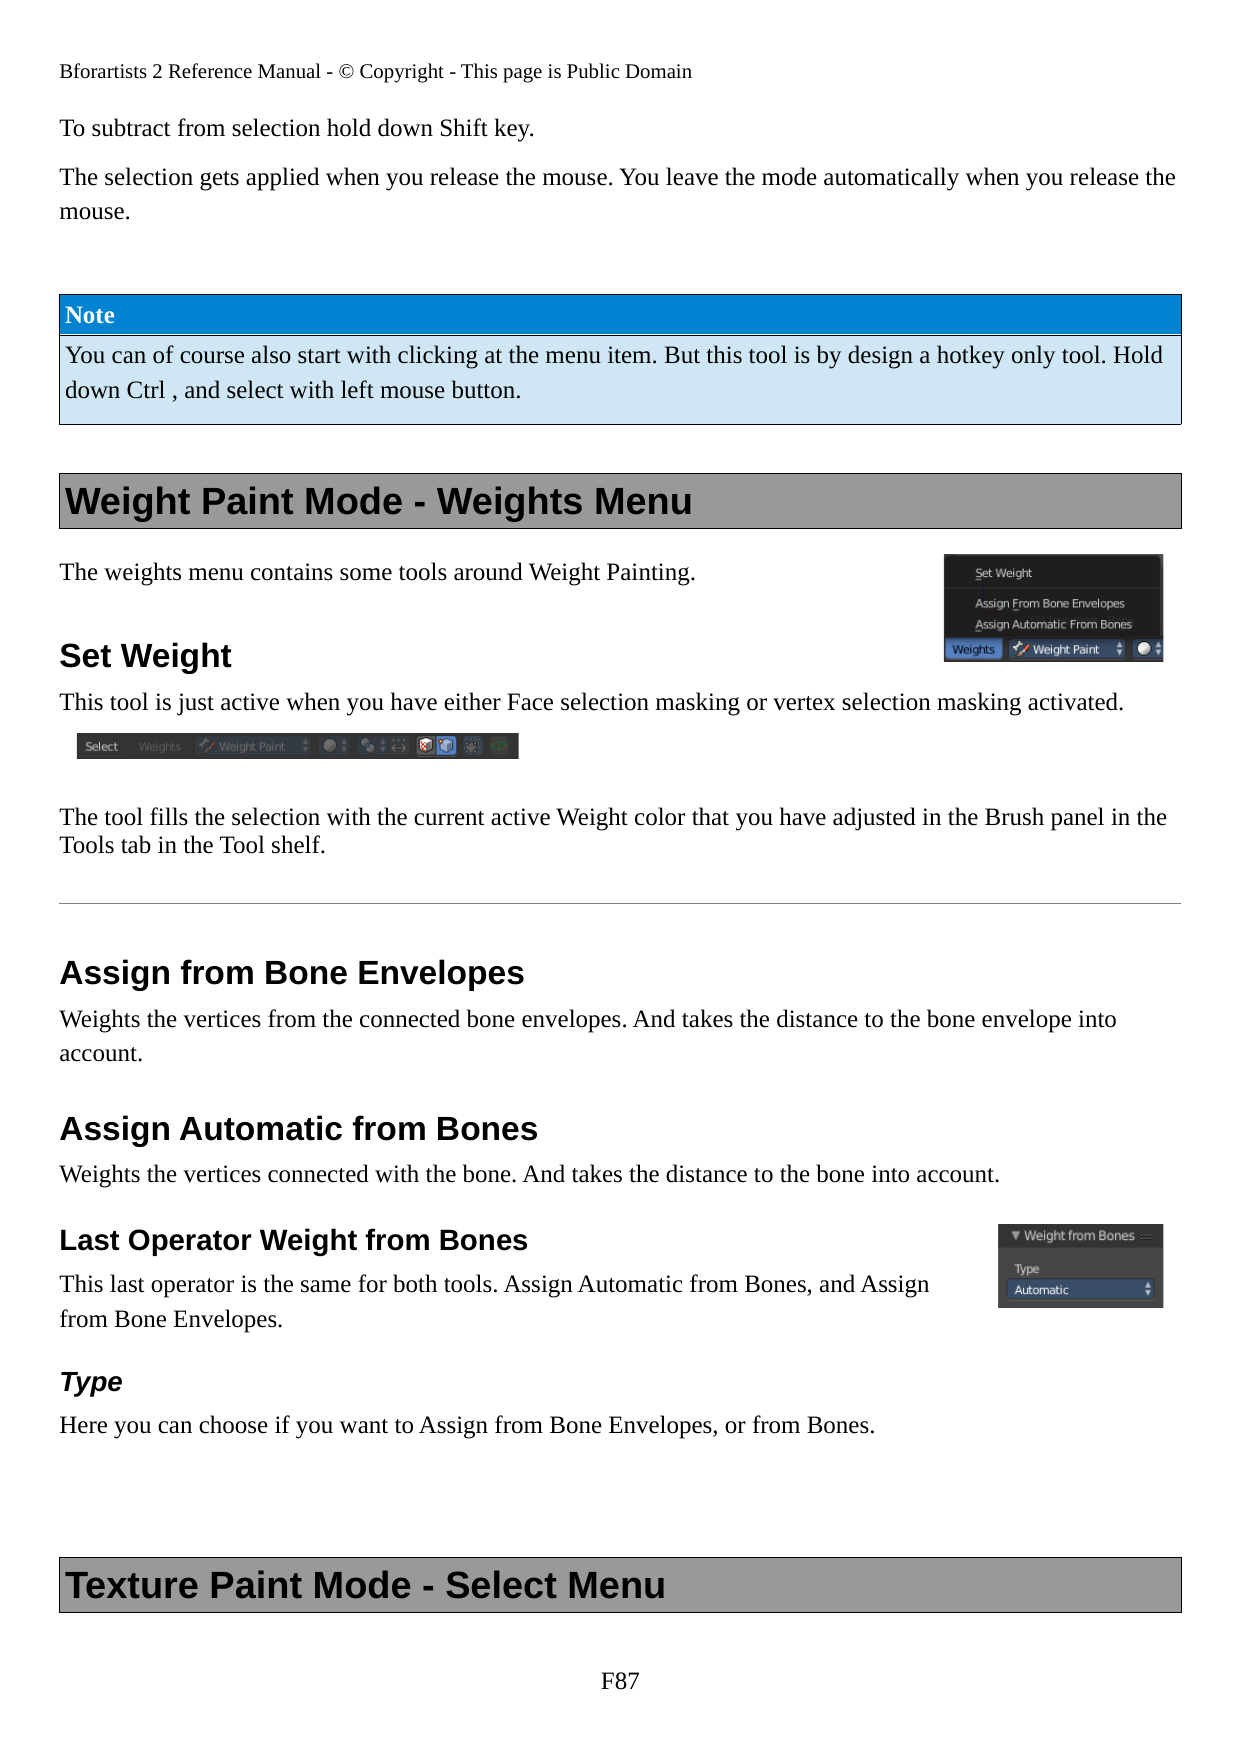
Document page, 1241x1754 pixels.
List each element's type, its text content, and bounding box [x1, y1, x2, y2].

text Weights the vertices connected with the bone. And takes the distance to the bone into account. [59, 1159, 1181, 1188]
table_header Weight Paint Mode - Weights Menu [60, 474, 1181, 528]
text The selection gets applied when you release the mouse. You leave the mode automatically when you release the mouse. [59, 162, 1181, 225]
text The weights menu contains some tools around Weight Painting. [59, 557, 943, 586]
subtitle Last Operator Weight from Bones [59, 1223, 1181, 1257]
text To subtract from selection hold down Shift key. [59, 113, 1181, 141]
text Here you can choose if you want to Assign from Bone Envelopes, or from Bones. [59, 1410, 1181, 1439]
subtitle Type [59, 1366, 1181, 1397]
text This last operator is the same for both tools. Assign Automatic from Bones, and Assign from Bone Envelopes. [59, 1269, 1181, 1333]
text Weights the vertices from the connected bone envelopes. And takes the distance to the bone envelope into account. [59, 1004, 1181, 1067]
text The tool fills the selection with the current active Weight color that you have adjusted in the Brush panel in the Tools tab in the Tool shelf. [59, 802, 1181, 859]
picture [998, 1224, 1164, 1308]
subtitle Assign from Bone Envelopes [59, 953, 1181, 992]
subtitle Set Weight [59, 636, 1181, 674]
subtitle Assign Automatic from Bones [59, 1108, 1181, 1147]
table_header Note [60, 295, 1181, 334]
picture [76, 733, 519, 759]
text This tool is just active when you have either Face selection masking or vertex selection masking activated. [59, 687, 1181, 715]
table_cell You can of course also start with clicking at the menu item. But this tool is by design a hotkey only tool. Hold down Ctrl , and select with left mouse button. [60, 336, 1181, 424]
table_header Texture Paint Mode - Select Menu [60, 1558, 1181, 1612]
picture [943, 554, 1164, 662]
